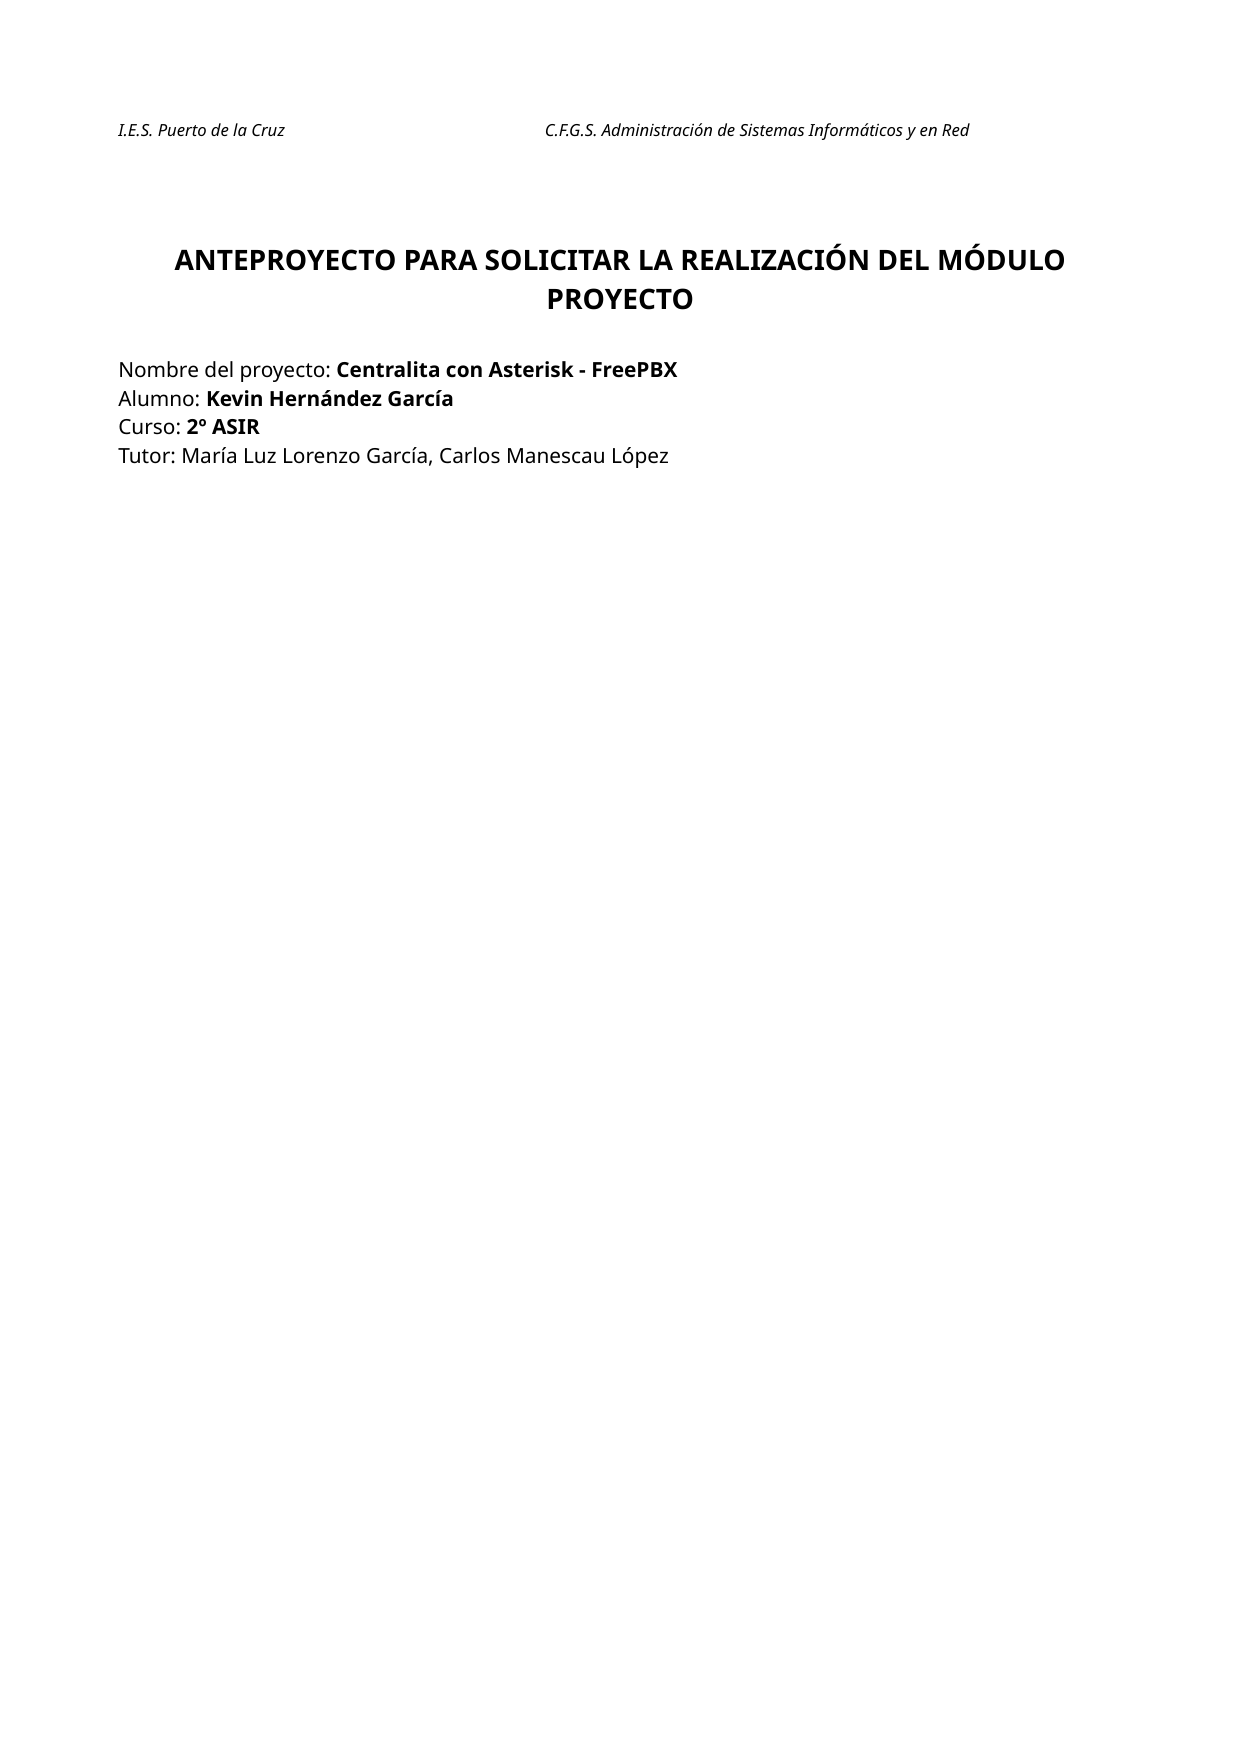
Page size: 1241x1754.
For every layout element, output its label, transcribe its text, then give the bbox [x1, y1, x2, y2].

text Alumno: Kevin Hernández García [118, 384, 1122, 412]
text ANTEPROYECTO PARA SOLICITAR LA REALIZACIÓN DEL MÓDULO PROYECTO [118, 241, 1122, 317]
text Curso: 2º ASIR [118, 412, 1122, 441]
text Tutor: María Luz Lorenzo García, Carlos Manescau López [118, 441, 1122, 469]
text Nombre del proyecto: Centralita con Asterisk - FreePBX [118, 356, 1122, 384]
